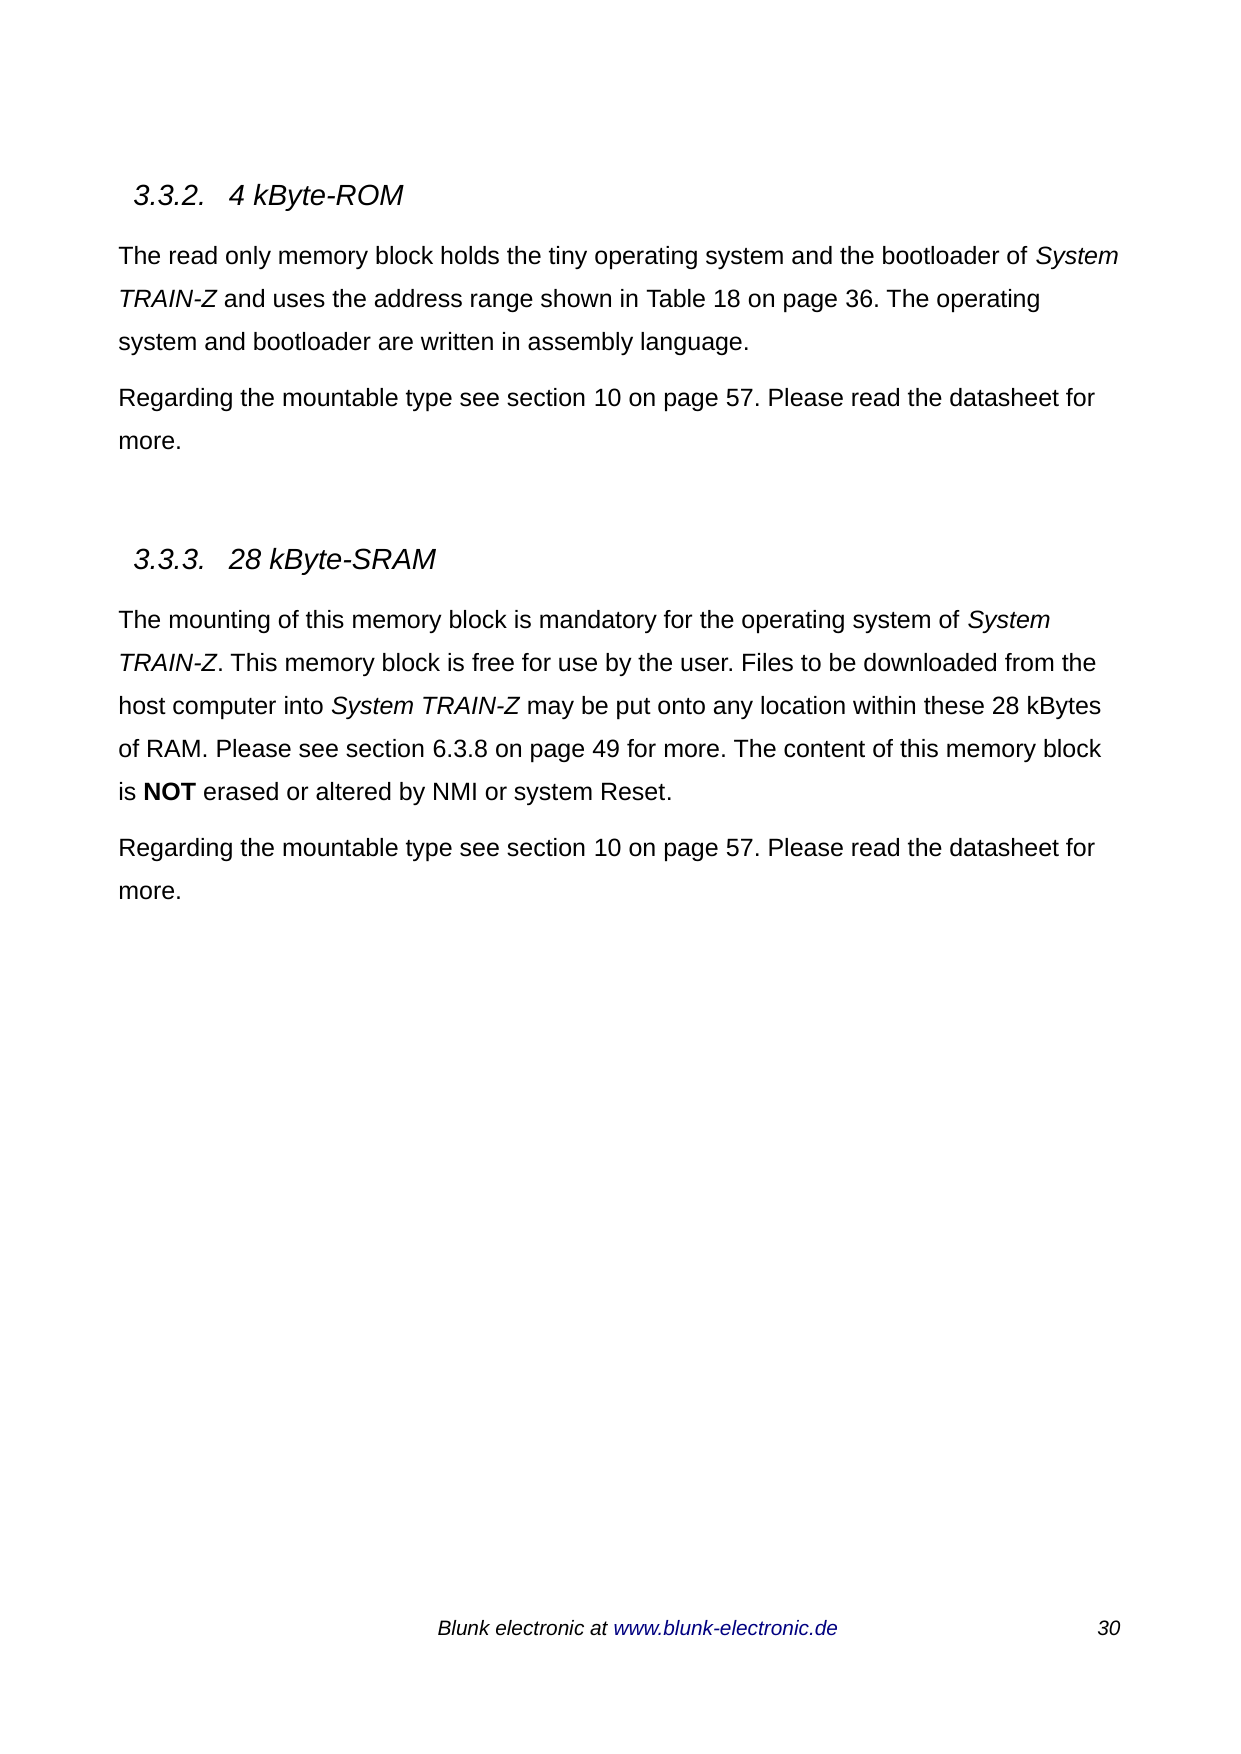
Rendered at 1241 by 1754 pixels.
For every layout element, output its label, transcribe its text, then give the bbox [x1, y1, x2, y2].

text Regarding the mountable type see section 10 on page 60. Please read the datasheet for more. [118, 383, 1122, 455]
text The read only memory block holds the tiny operating system and the bootloader of System TRAIN-Z and uses the address range shown in Table 18 on page 38. The operating system and bootloader are written in assembly language. [118, 241, 1122, 356]
subtitle 28 kByte-SRAM [133, 542, 1122, 575]
text Regarding the mountable type see section 10 on page 60. Please read the datasheet for more. [118, 833, 1122, 904]
subtitle 4 kByte-ROM [133, 178, 1122, 212]
text The mounting of this memory block is mandatory for the operating system of System TRAIN-Z. This memory block is free for use by the user. Files to be downloaded from the host computer into System TRAIN-Z may be put onto any location within these 28 kBytes of RAM. Please see section 6.3.8 on page 52 for more. The content of this memory block is NOT erased or altered by NMI or system Reset. [118, 604, 1122, 806]
